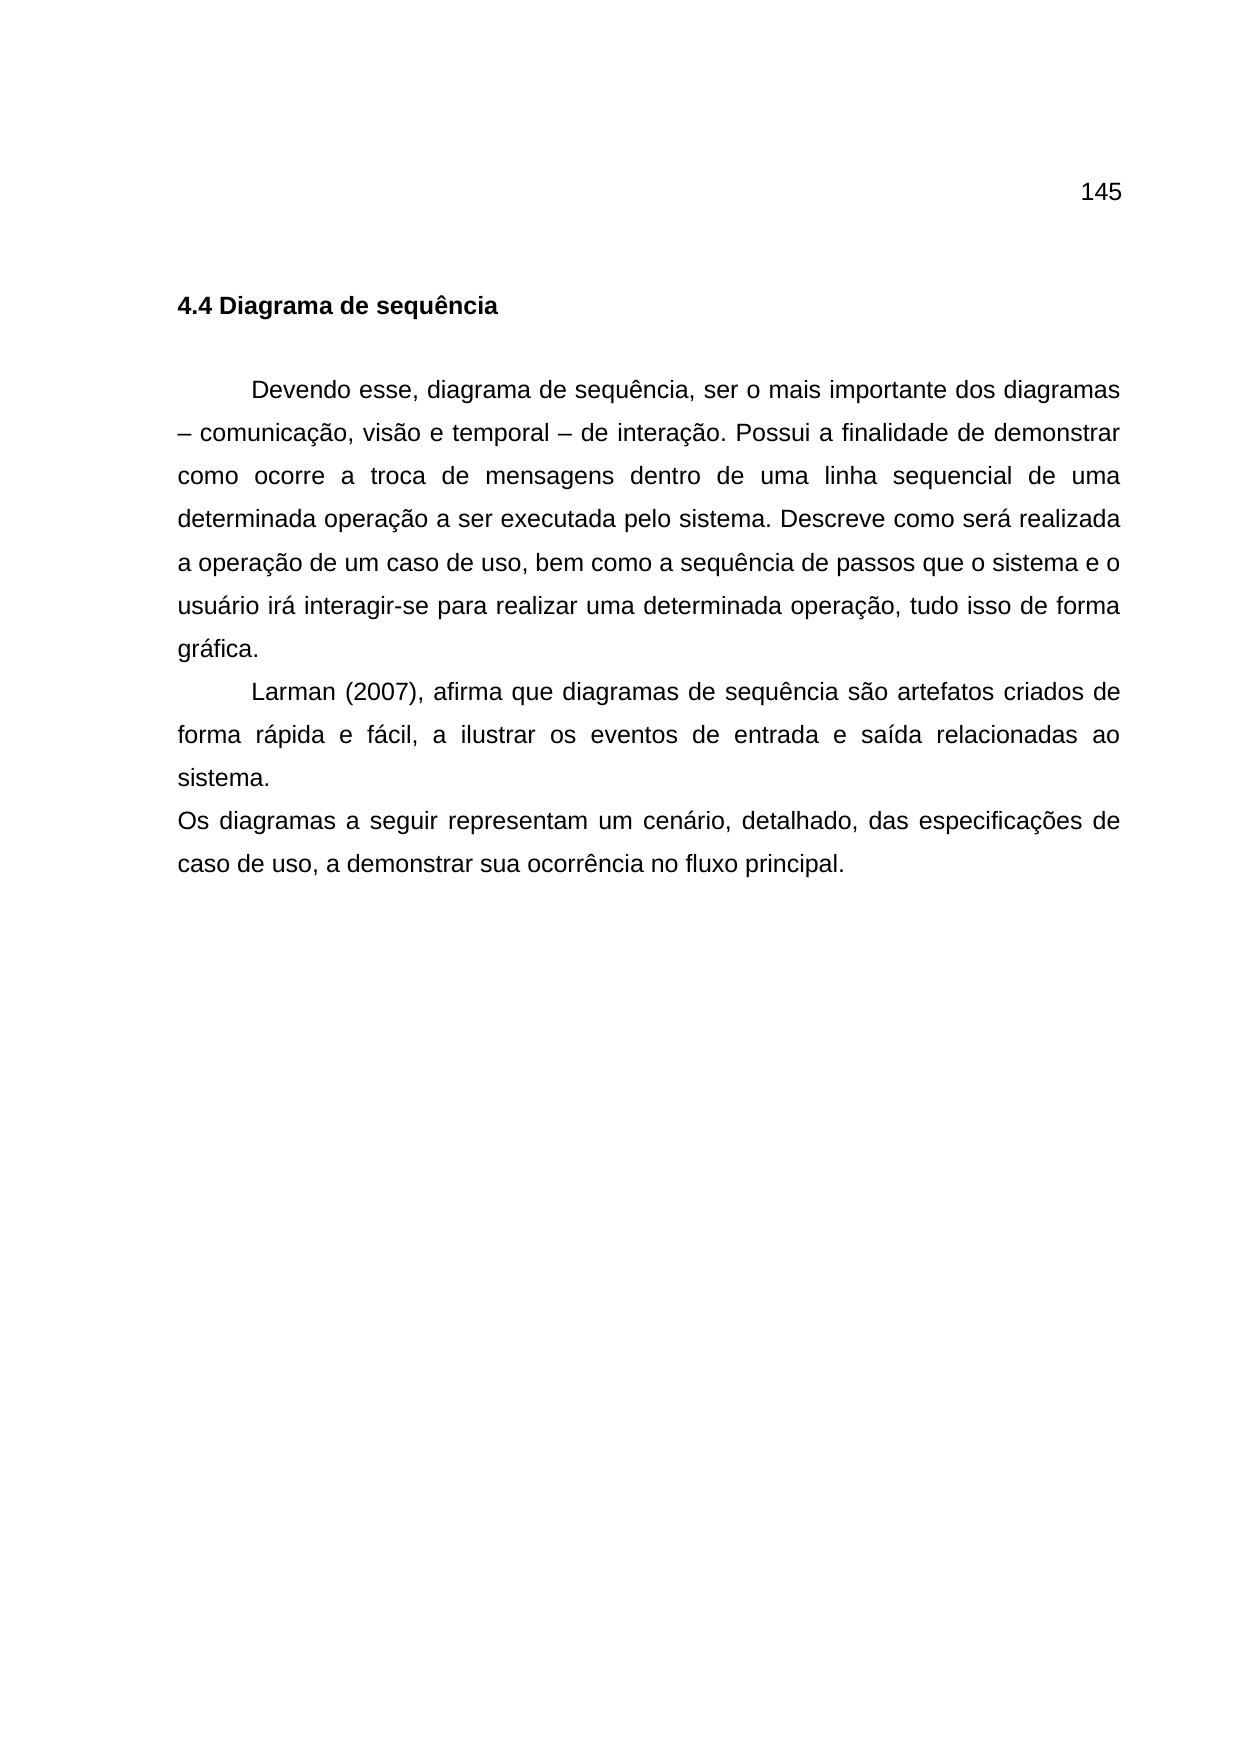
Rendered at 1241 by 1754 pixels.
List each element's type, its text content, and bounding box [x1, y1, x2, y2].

text Devendo esse, diagrama de sequência, ser o mais importante dos diagramas – comunicação, visão e temporal – de interação. Possui a finalidade de demonstrar como ocorre a troca de mensagens dentro de uma linha sequencial de uma determinada operação a ser executada pelo sistema. Descreve como será realizada a operação de um caso de uso, bem como a sequência de passos que o sistema e o usuário irá interagir-se para realizar uma determinada operação, tudo isso de forma gráfica. [177, 375, 1122, 663]
subtitle 4.4 Diagrama de sequência [177, 291, 1122, 319]
text Os diagramas a seguir representam um cenário, detalhado, das especificações de caso de uso, a demonstrar sua ocorrência no fluxo principal. [177, 806, 1122, 878]
text Larman (2007), afirma que diagramas de sequência são artefatos criados de forma rápida e fácil, a ilustrar os eventos de entrada e saída relacionadas ao sistema. [177, 677, 1122, 792]
